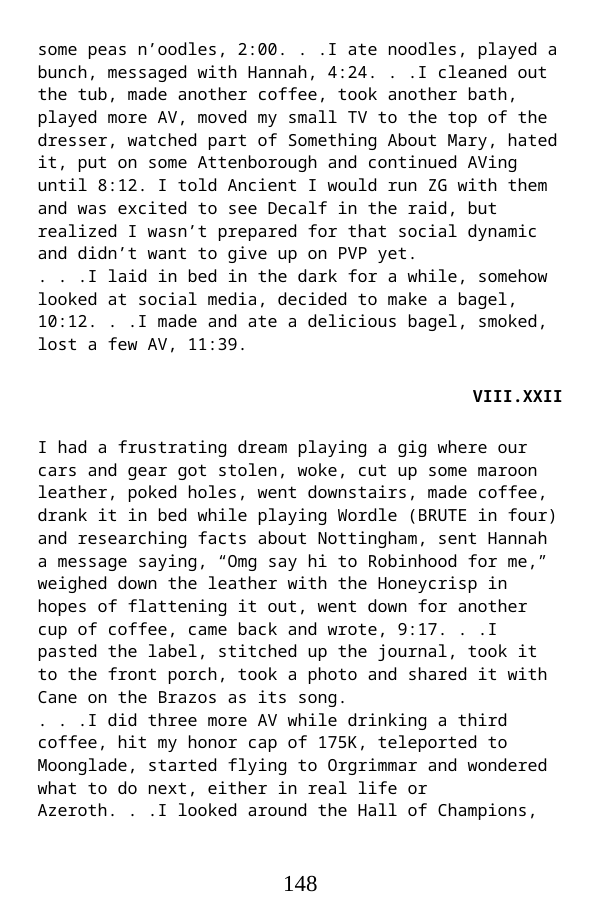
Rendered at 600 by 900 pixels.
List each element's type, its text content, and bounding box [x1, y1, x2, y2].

text VIII.XXII [37, 384, 562, 407]
text . . .I did three more AV while drinking a third coffee, hit my honor cap of 175K, teleported to Moonglade, started flying to Orgrimmar and wondered what to do next, either in real life or Azeroth. . .I looked around the Hall of Champions, [37, 708, 562, 822]
text . . .I laid in bed in the dark for a while, somehow looked at social media, decided to make a bagel, 10:12. . .I made and ate a delicious bagel, smoked, lost a few AV, 11:39. [37, 264, 562, 355]
text I had a frustrating dream playing a gig where our cars and gear got stolen, woke, cut up some maroon leather, poked holes, went downstairs, made coffee, drank it in bed while playing Wordle (BRUTE in four) and researching facts about Nottingham, sent Hannah a message saying, “Omg say hi to Robinhood for me,” weighed down the leather with the Honeycrisp in hopes of flattening it out, went down for another cup of coffee, came back and wrote, 9:17. . .I pasted the label, stitched up the journal, took it to the front porch, took a photo and shared it with Cane on the Brazos as its song. [37, 436, 562, 708]
text some peas n’oodles, 2:00. . .I ate noodles, played a bunch, messaged with Hannah, 4:24. . .I cleaned out the tub, made another coffee, took another bath, played more AV, moved my small TV to the top of the dresser, watched part of Something About Mary, hated it, put on some Attenborough and continued AVing until 8:12. I told Ancient I would run ZG with them and was excited to see Decalf in the raid, but realized I wasn’t prepared for that social dynamic and didn’t want to give up on PVP yet. [37, 37, 562, 264]
